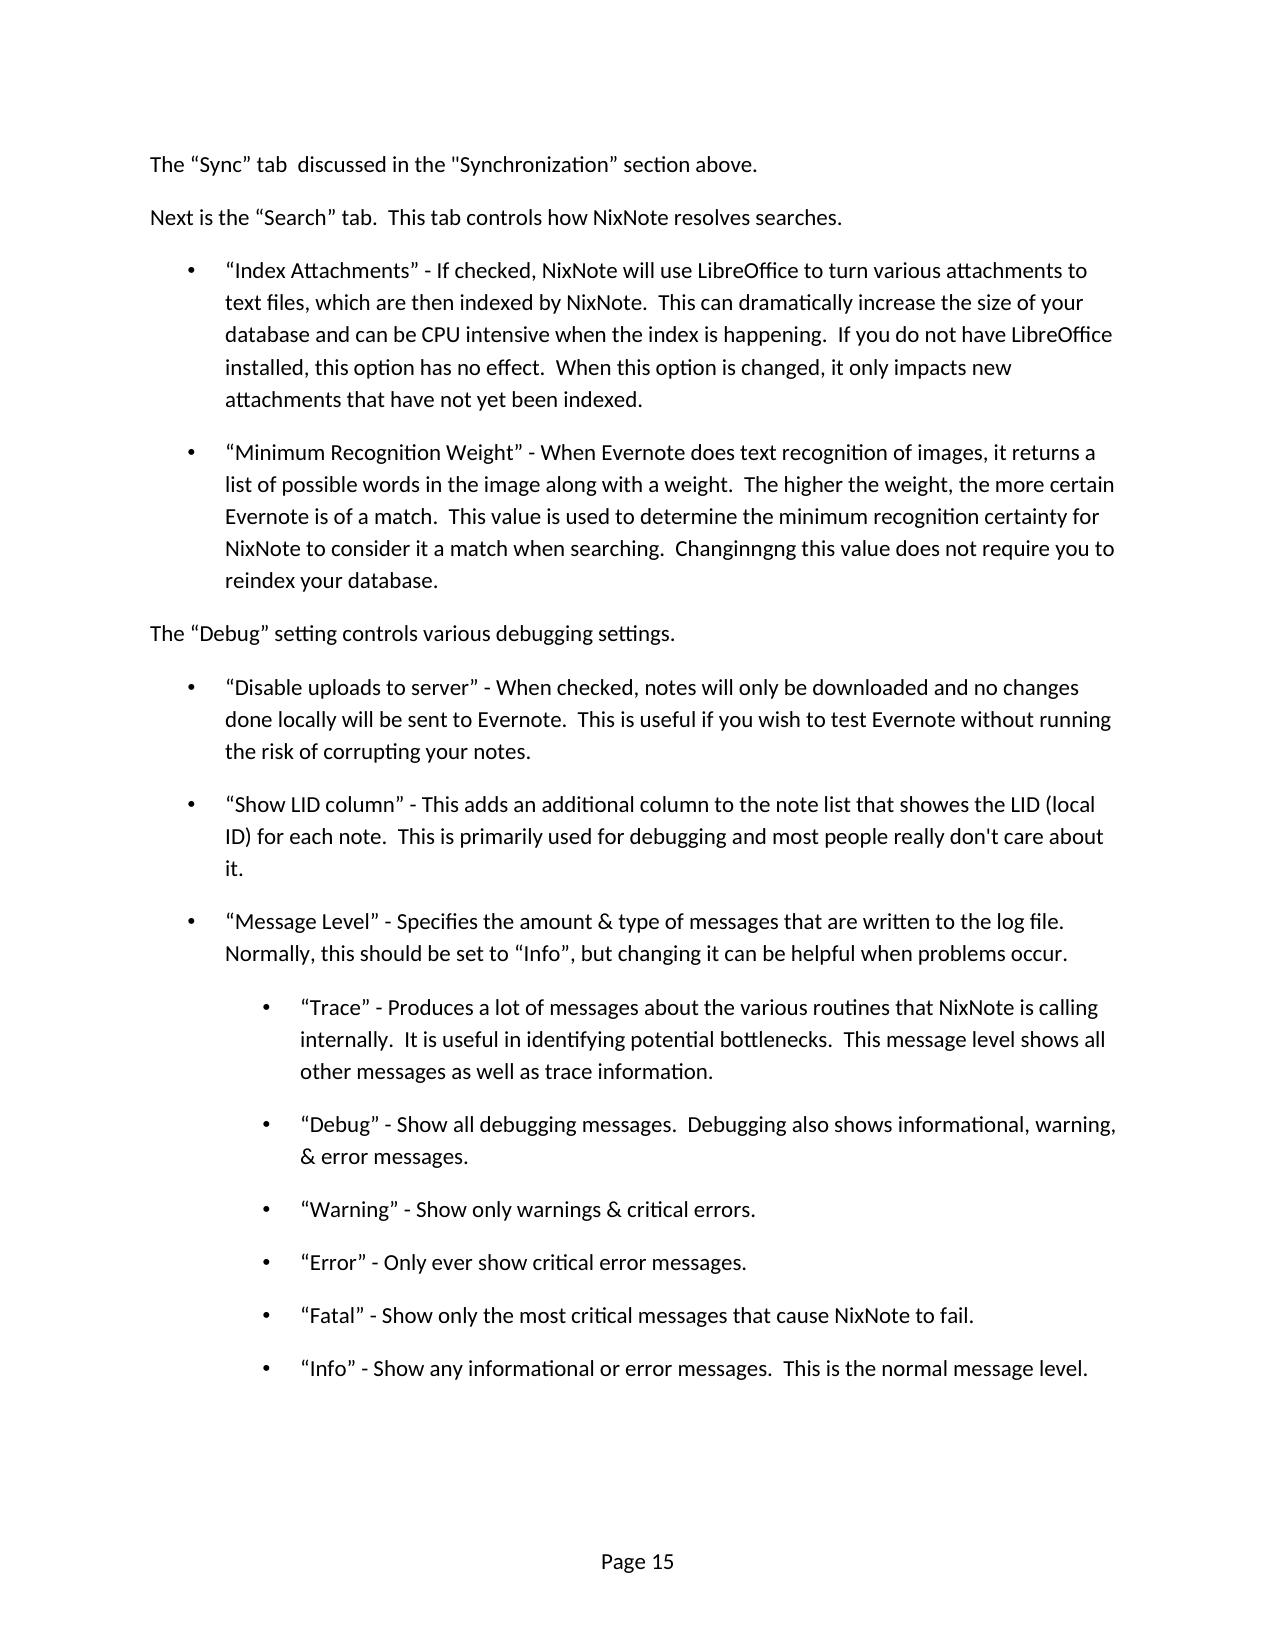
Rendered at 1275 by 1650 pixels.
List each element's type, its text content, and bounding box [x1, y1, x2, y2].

text Next is the “Search” tab. This tab controls how NixNote resolves searches. [150, 203, 1125, 231]
list “Minimum Recognition Weight” - When Evernote does text recognition of images, it returns a list of possible words in the image along with a weight. The higher the weight, the more certain Evernote is of a match. This value is used to determine the minimum recognition certainty for NixNote to consider it a match when searching. Changinngng this value does not require you to reindex your database. [187, 438, 1125, 594]
list “Disable uploads to server” - When checked, notes will only be downloaded and no changes done locally will be sent to Evernote. This is useful if you wish to test Evernote without running the risk of corrupting your notes. [187, 673, 1125, 765]
text The “Debug” setting controls various debugging settings. [150, 619, 1125, 648]
list “Fatal” - Show only the most critical messages that cause NixNote to fail. [262, 1301, 1125, 1329]
list “Trace” - Produces a lot of messages about the various routines that NixNote is calling internally. It is useful in identifying potential bottlenecks. This message level shows all other messages as well as trace information. [262, 993, 1125, 1085]
list “Message Level” - Specifies the amount & type of messages that are written to the log file. Normally, this should be set to “Info”, but changing it can be helpful when problems occur. [187, 907, 1125, 968]
text The “Sync” tab discussed in the "Synchronization” section above. [150, 150, 1125, 178]
list “Debug” - Show all debugging messages. Debugging also shows informational, warning, & error messages. [262, 1110, 1125, 1170]
list “Index Attachments” - If checked, NixNote will use LibreOffice to turn various attachments to text files, which are then indexed by NixNote. This can dramatically increase the size of your database and can be CPU intensive when the index is happening. If you do not have LibreOffice installed, this option has no effect. When this option is changed, it only impacts new attachments that have not yet been indexed. [187, 256, 1125, 413]
list “Show LID column” - This adds an additional column to the note list that showes the LID (local ID) for each note. This is primarily used for debugging and most people really don't care about it. [187, 790, 1125, 882]
list “Error” - Only ever show critical error messages. [262, 1248, 1125, 1276]
list “Warning” - Show only warnings & critical errors. [262, 1195, 1125, 1223]
list “Info” - Show any informational or error messages. This is the normal message level. [262, 1354, 1125, 1382]
